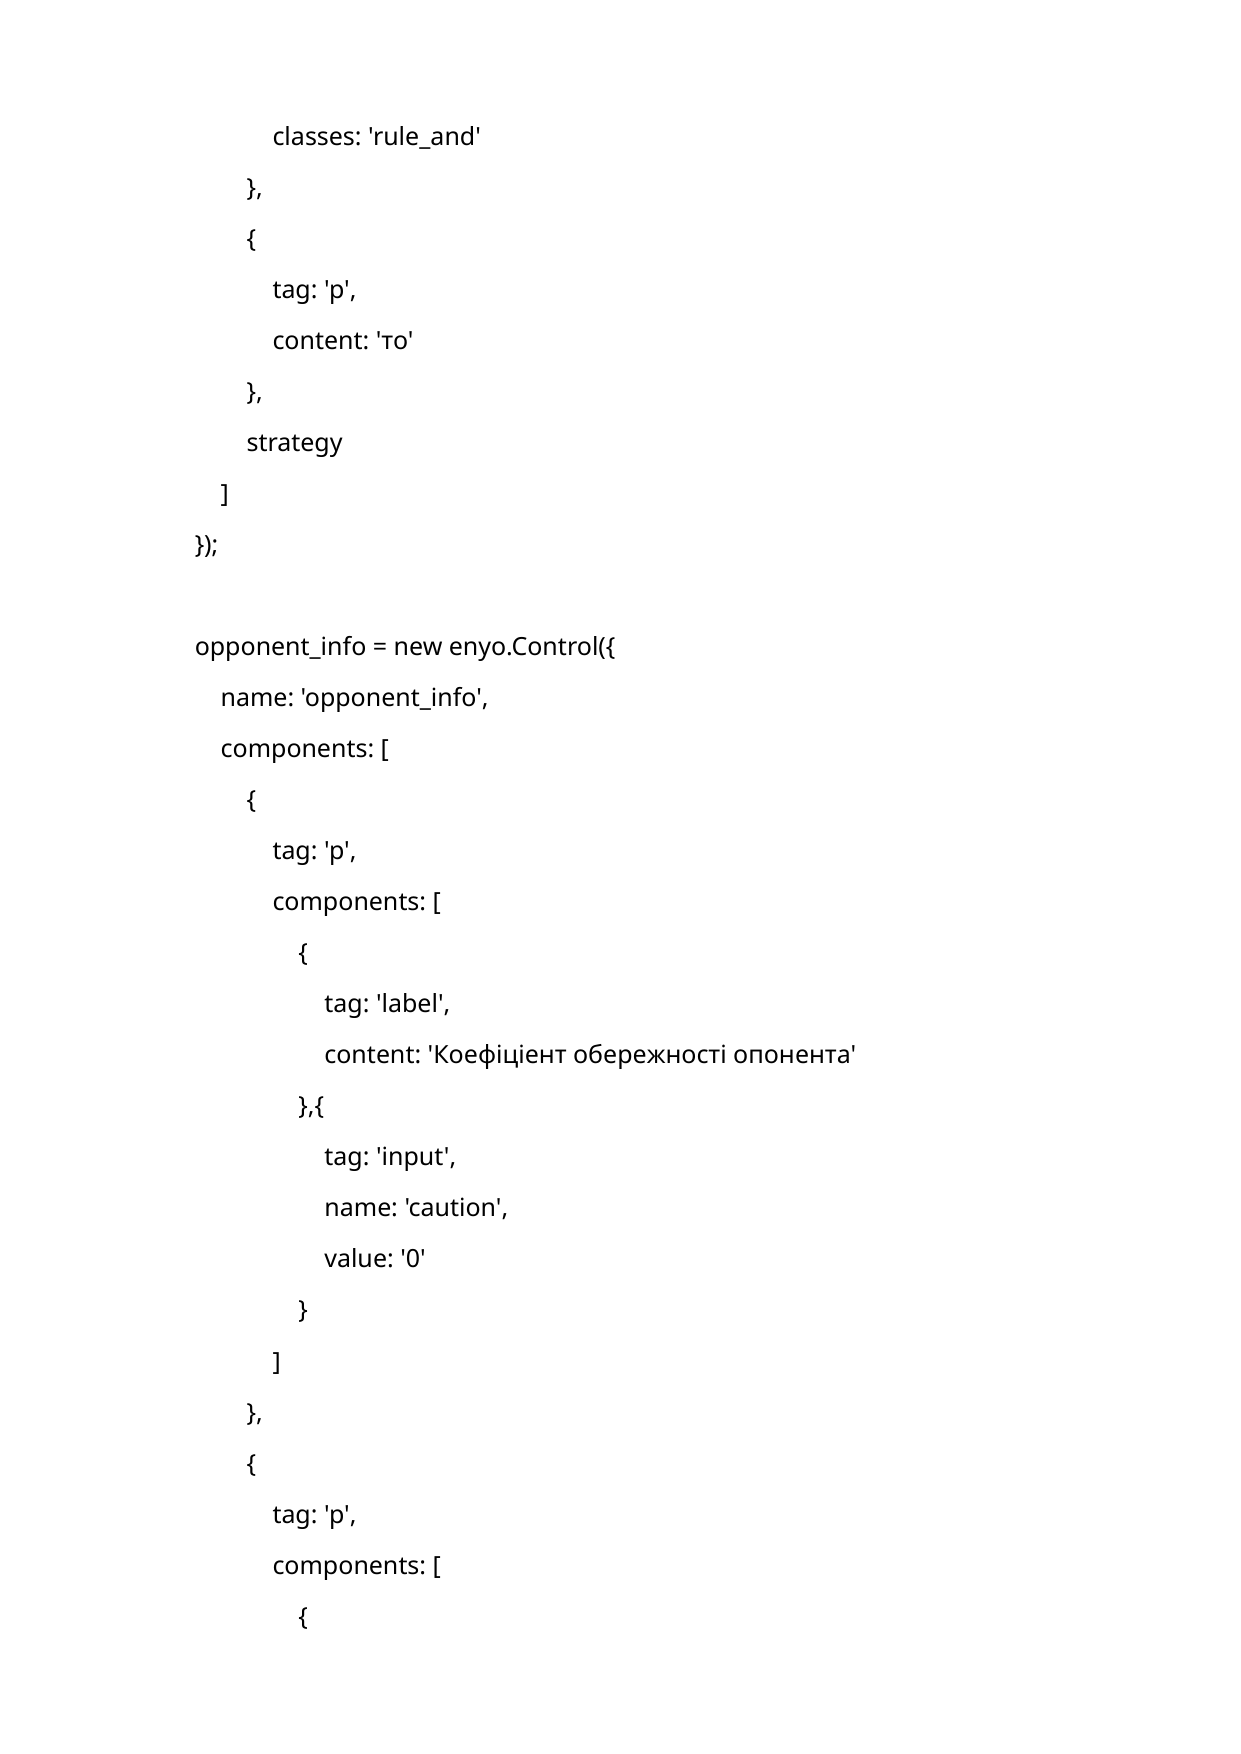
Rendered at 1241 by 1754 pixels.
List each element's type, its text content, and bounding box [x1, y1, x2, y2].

text { [118, 935, 1181, 969]
text content: 'Коефіціент обережності опонента' [118, 1037, 1181, 1071]
text components: [ [118, 731, 1181, 765]
text name: 'caution', [118, 1190, 1181, 1224]
text content: 'то' [118, 322, 1181, 356]
text ] [118, 475, 1181, 509]
text ] [118, 1343, 1181, 1377]
text opponent_info = new enyo.Control({ [118, 628, 1181, 663]
text { [118, 782, 1181, 816]
text { [118, 1445, 1181, 1479]
text tag: 'label', [118, 986, 1181, 1020]
text },{ [118, 1088, 1181, 1122]
text name: 'opponent_info', [118, 679, 1181, 714]
text }, [118, 169, 1181, 203]
text }, [118, 1394, 1181, 1428]
text strategy [118, 424, 1181, 458]
text }); [118, 526, 1181, 561]
text components: [ [118, 884, 1181, 918]
text classes: 'rule_and' [118, 118, 1181, 152]
text }, [118, 373, 1181, 407]
text value: '0' [118, 1241, 1181, 1275]
text } [118, 1292, 1181, 1326]
text { [118, 220, 1181, 254]
text components: [ [118, 1547, 1181, 1581]
text tag: 'p', [118, 271, 1181, 305]
text tag: 'p', [118, 1496, 1181, 1530]
text tag: 'p', [118, 833, 1181, 867]
text tag: 'input', [118, 1139, 1181, 1173]
text { [118, 1598, 1181, 1632]
